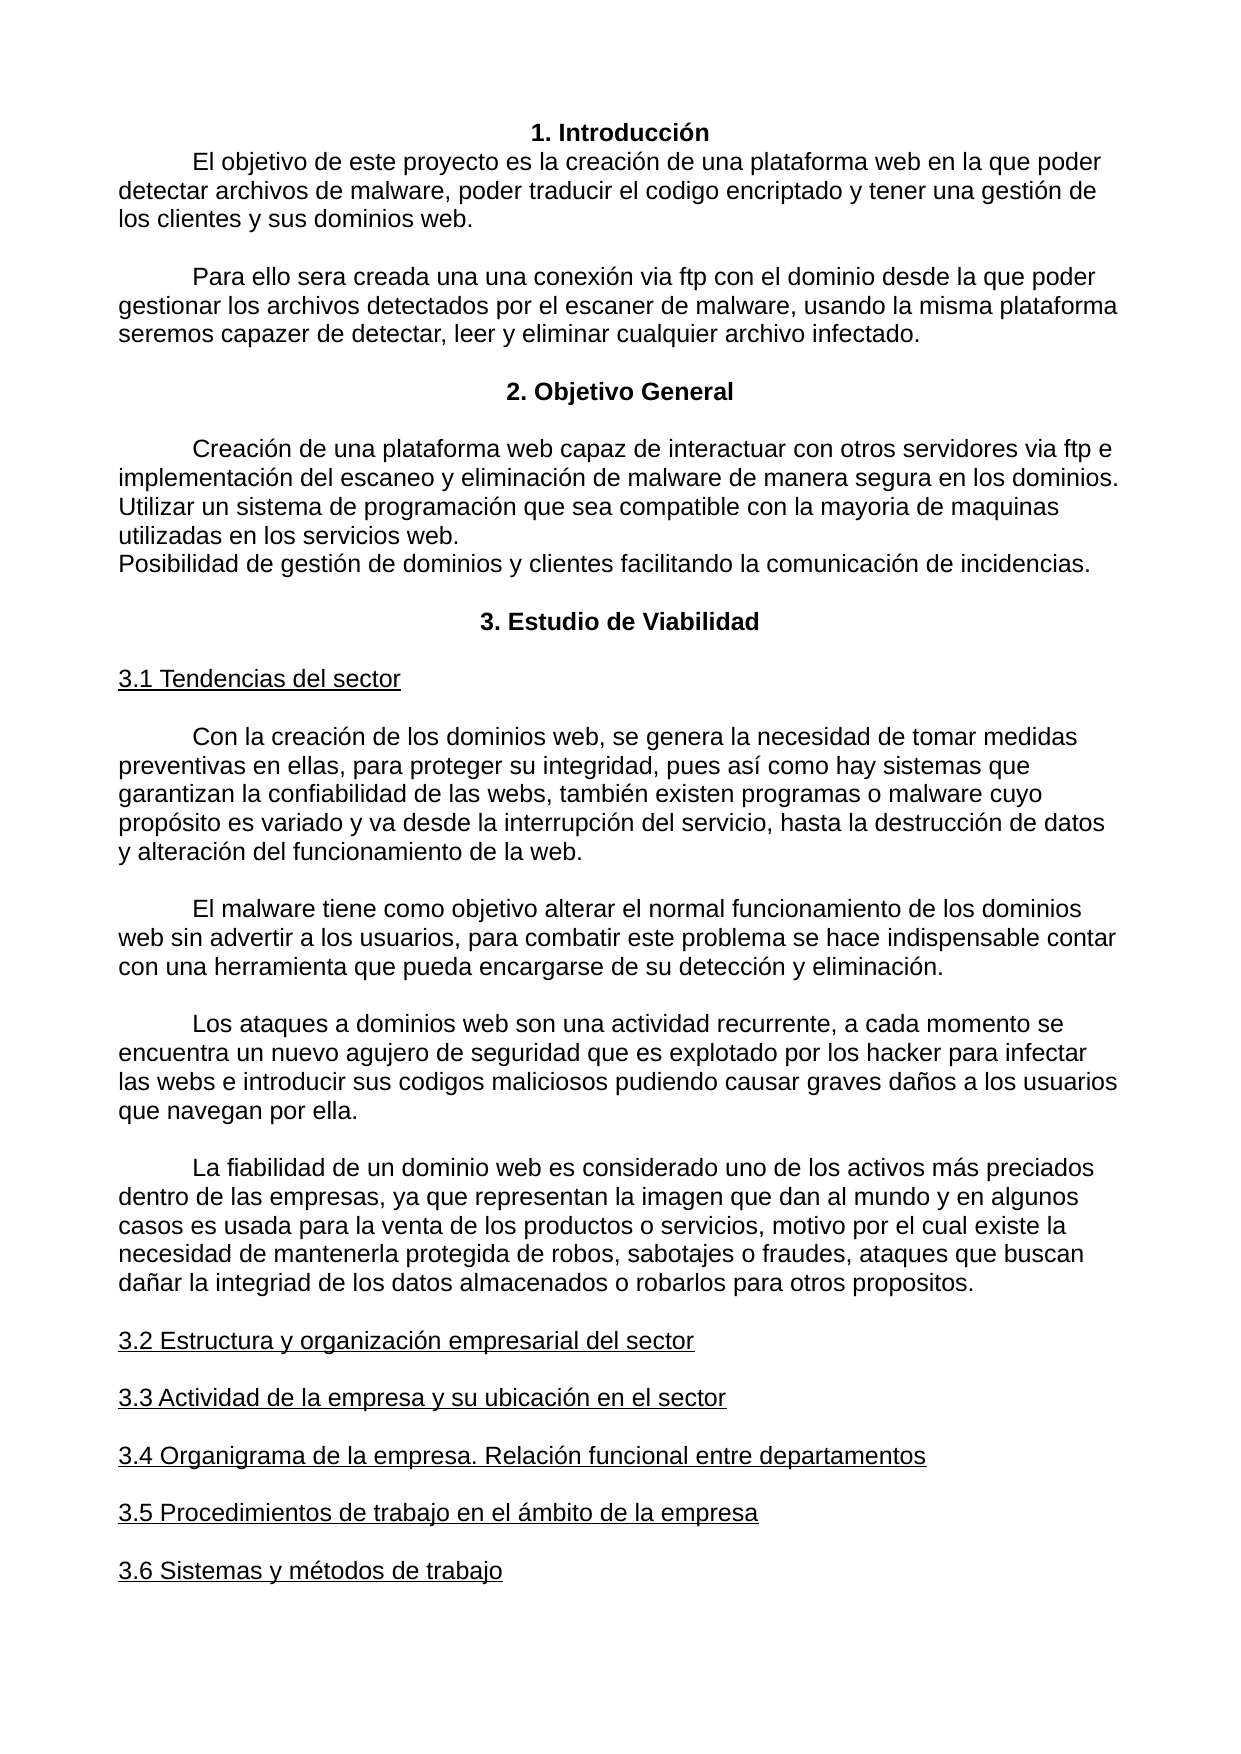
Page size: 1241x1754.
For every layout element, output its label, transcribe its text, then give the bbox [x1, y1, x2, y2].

text 3. Estudio de Viabilidad [118, 607, 1122, 636]
text Con la creación de los dominios web, se genera la necesidad de tomar medidas preventivas en ellas, para proteger su integridad, pues así como hay sistemas que garantizan la confiabilidad de las webs, también existen programas o malware cuyo propósito es variado y va desde la interrupción del servicio, hasta la destrucción de datos y alteración del funcionamiento de la web. [118, 722, 1122, 866]
text La fiabilidad de un dominio web es considerado uno de los activos más preciados dentro de las empresas, ya que representan la imagen que dan al mundo y en algunos casos es usada para la venta de los productos o servicios, motivo por el cual existe la necesidad de mantenerla protegida de robos, sabotajes o fraudes, ataques que buscan dañar la integriad de los datos almacenados o robarlos para otros propositos. [118, 1153, 1122, 1297]
text 2. Objetivo General [118, 377, 1122, 406]
text Para ello sera creada una una conexión via ftp con el dominio desde la que poder gestionar los archivos detectados por el escaner de malware, usando la misma plataforma seremos capazer de detectar, leer y eliminar cualquier archivo infectado. [118, 262, 1122, 348]
text 3.6 Sistemas y métodos de trabajo [118, 1556, 1122, 1584]
text 3.3 Actividad de la empresa y su ubicación en el sector [118, 1383, 1122, 1412]
text 3.4 Organigrama de la empresa. Relación funcional entre departamentos [118, 1441, 1122, 1469]
text El malware tiene como objetivo alterar el normal funcionamiento de los dominios web sin advertir a los usuarios, para combatir este problema se hace indispensable contar con una herramienta que pueda encargarse de su detección y eliminación. [118, 894, 1122, 981]
text 3.2 Estructura y organización empresarial del sector [118, 1326, 1122, 1354]
text 3.5 Procedimientos de trabajo en el ámbito de la empresa [118, 1498, 1122, 1527]
text Utilizar un sistema de programación que sea compatible con la mayoria de maquinas utilizadas en los servicios web. [118, 492, 1122, 549]
text 1. Introducción [118, 118, 1122, 147]
text El objetivo de este proyecto es la creación de una plataforma web en la que poder detectar archivos de malware, poder traducir el codigo encriptado y tener una gestión de los clientes y sus dominios web. [118, 147, 1122, 233]
text Posibilidad de gestión de dominios y clientes facilitando la comunicación de incidencias. [118, 549, 1122, 578]
text Los ataques a dominios web son una actividad recurrente, a cada momento se encuentra un nuevo agujero de seguridad que es explotado por los hacker para infectar las webs e introducir sus codigos maliciosos pudiendo causar graves daños a los usuarios que navegan por ella. [118, 1009, 1122, 1124]
text 3.1 Tendencias del sector [118, 664, 1122, 693]
text Creación de una plataforma web capaz de interactuar con otros servidores via ftp e implementación del escaneo y eliminación de malware de manera segura en los dominios. [118, 434, 1122, 492]
